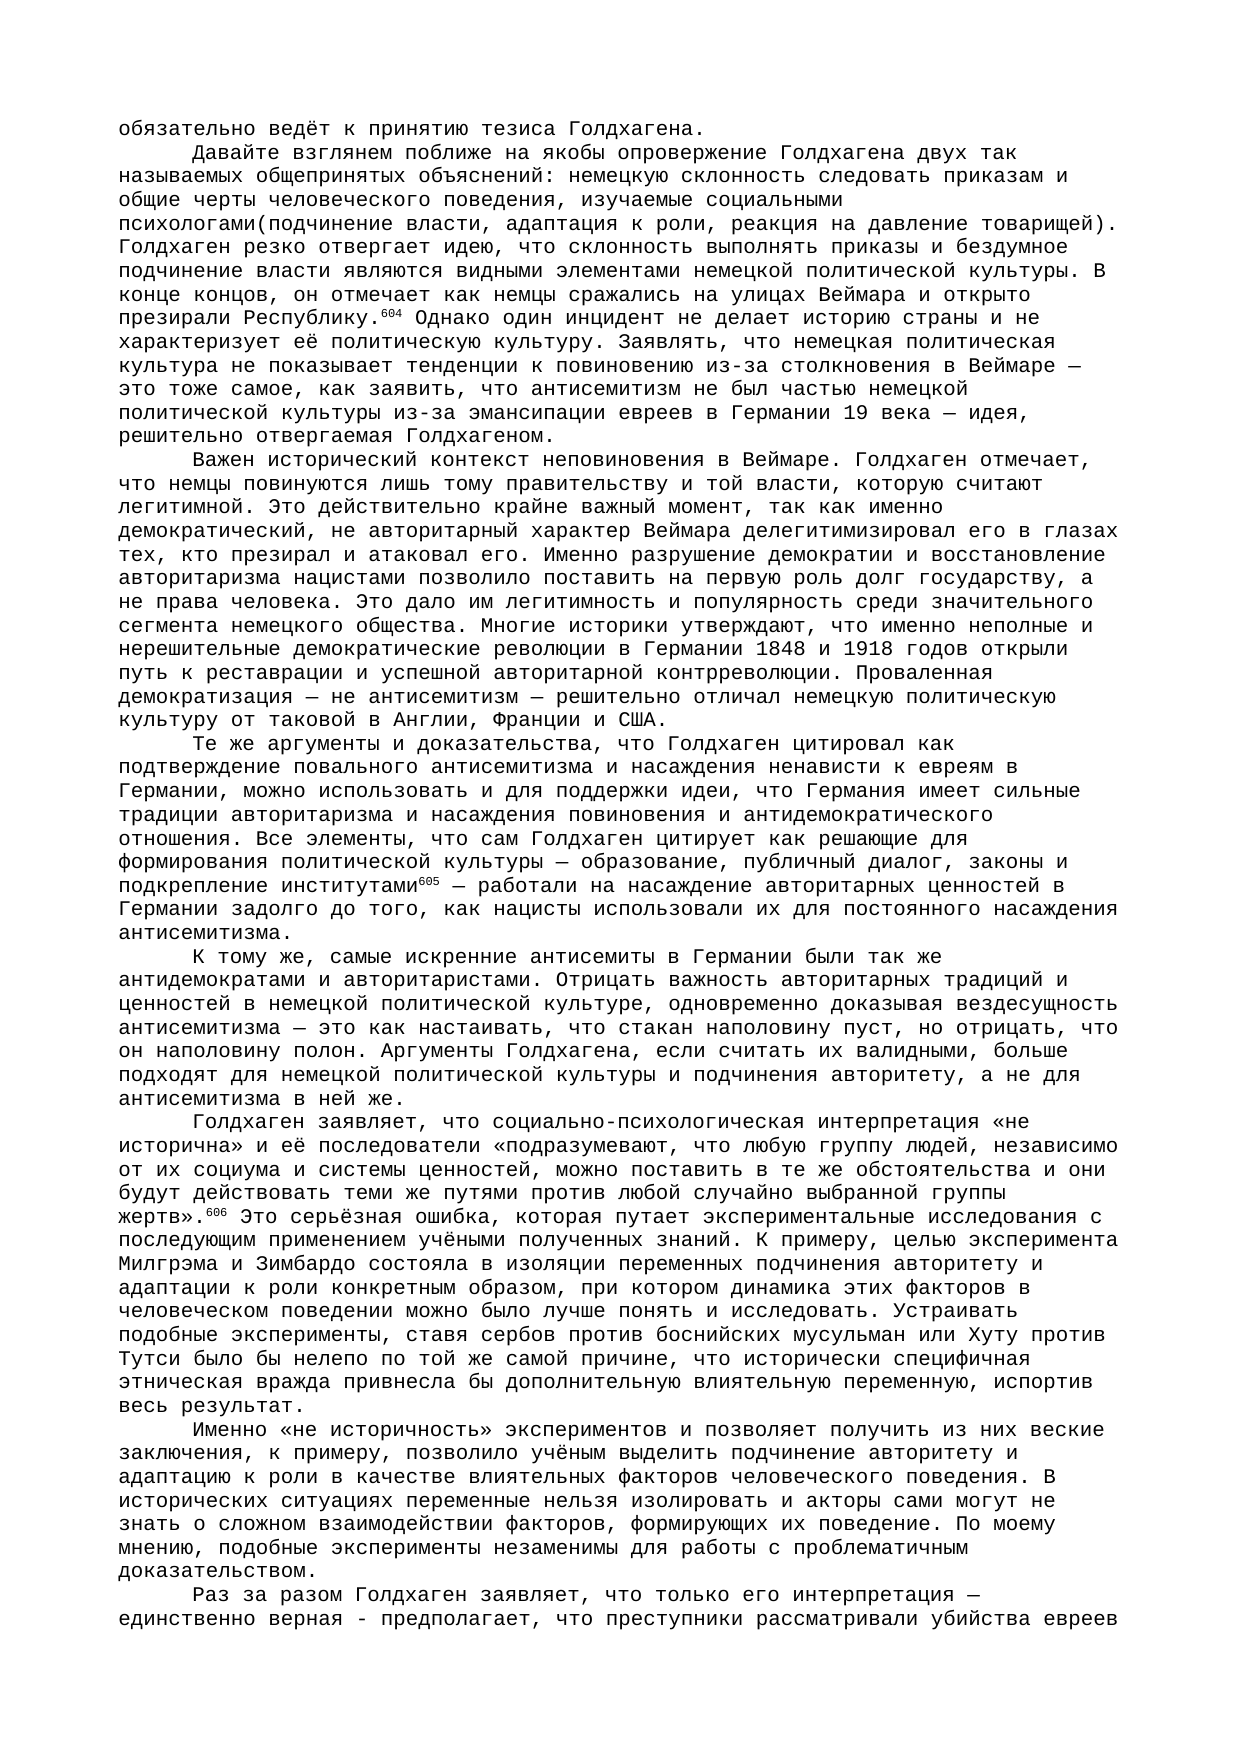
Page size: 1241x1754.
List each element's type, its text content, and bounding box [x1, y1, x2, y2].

text Давайте взглянем поближе на якобы опровержение Голдхагена двух так называемых общепринятых объяснений: немецкую склонность следовать приказам и общие черты человеческого поведения, изучаемые социальными психологами(подчинение власти, адаптация к роли, реакция на давление товарищей). Голдхаген резко отвергает идею, что склонность выполнять приказы и бездумное подчинение власти являются видными элементами немецкой политической культуры. В конце концов, он отмечает как немцы сражались на улицах Веймара и открыто презирали Республику. Однако один инцидент не делает историю страны и не характеризует её политическую культуру. Заявлять, что немецкая политическая культура не показывает тенденции к повиновению из-за столкновения в Веймаре — это тоже самое, как заявить, что антисемитизм не был частью немецкой политической культуры из-за эмансипации евреев в Германии 19 века — идея, решительно отвергаемая Голдхагеном. [118, 142, 1122, 449]
text Те же аргументы и доказательства, что Голдхаген цитировал как подтверждение повального антисемитизма и насаждения ненависти к евреям в Германии, можно использовать и для поддержки идеи, что Германия имеет сильные традиции авторитаризма и насаждения повиновения и антидемократического отношения. Все элементы, что сам Голдхаген цитирует как решающие для формирования политической культуры — образование, публичный диалог, законы и подкрепление институтами — работали на насаждение авторитарных ценностей в Германии задолго до того, как нацисты использовали их для постоянного насаждения антисемитизма. [118, 733, 1122, 946]
text Раз за разом Голдхаген заявляет, что только его интерпретация — единственно верная - предполагает, что преступники рассматривали убийства евреев [118, 1584, 1122, 1631]
text Именно «не историчность» экспериментов и позволяет получить из них веские заключения, к примеру, позволило учёным выделить подчинение авторитету и адаптацию к роли в качестве влиятельных факторов человеческого поведения. В исторических ситуациях переменные нельзя изолировать и акторы сами могут не знать о сложном взаимодействии факторов, формирующих их поведение. По моему мнению, подобные эксперименты незаменимы для работы с проблематичным доказательством. [118, 1419, 1122, 1584]
text Голдхаген заявляет, что социально-психологическая интерпретация «не исторична» и её последователи «подразумевают, что любую группу людей, независимо от их социума и системы ценностей, можно поставить в те же обстоятельства и они будут действовать теми же путями против любой случайно выбранной группы жертв». Это серьёзная ошибка, которая путает экспериментальные исследования с последующим применением учёными полученных знаний. К примеру, целью эксперимента Милгрэма и Зимбардо состояла в изоляции переменных подчинения авторитету и адаптации к роли конкретным образом, при котором динамика этих факторов в человеческом поведении можно было лучше понять и исследовать. Устраивать подобные эксперименты, ставя сербов против боснийских мусульман или Хуту против Тутси было бы нелепо по той же самой причине, что исторически специфичная этническая вражда привнесла бы дополнительную влиятельную переменную, испортив весь результат. [118, 1111, 1122, 1419]
text Важен исторический контекст неповиновения в Веймаре. Голдхаген отмечает, что немцы повинуются лишь тому правительству и той власти, которую считают легитимной. Это действительно крайне важный момент, так как именно демократический, не авторитарный характер Веймара делегитимизировал его в глазах тех, кто презирал и атаковал его. Именно разрушение демократии и восстановление авторитаризма нацистами позволило поставить на первую роль долг государству, а не права человека. Это дало им легитимность и популярность среди значительного сегмента немецкого общества. Многие историки утверждают, что именно неполные и нерешительные демократические революции в Германии 1848 и 1918 годов открыли путь к реставрации и успешной авторитарной контрреволюции. Проваленная демократизация — не антисемитизм — решительно отличал немецкую политическую культуру от таковой в Англии, Франции и США. [118, 449, 1122, 733]
text обязательно ведёт к принятию тезиса Голдхагена. [118, 118, 1122, 142]
text К тому же, самые искренние антисемиты в Германии были так же антидемократами и авторитаристами. Отрицать важность авторитарных традиций и ценностей в немецкой политической культуре, одновременно доказывая вездесущность антисемитизма — это как настаивать, что стакан наполовину пуст, но отрицать, что он наполовину полон. Аргументы Голдхагена, если считать их валидными, больше подходят для немецкой политической культуры и подчинения авторитету, а не для антисемитизма в ней же. [118, 946, 1122, 1111]
